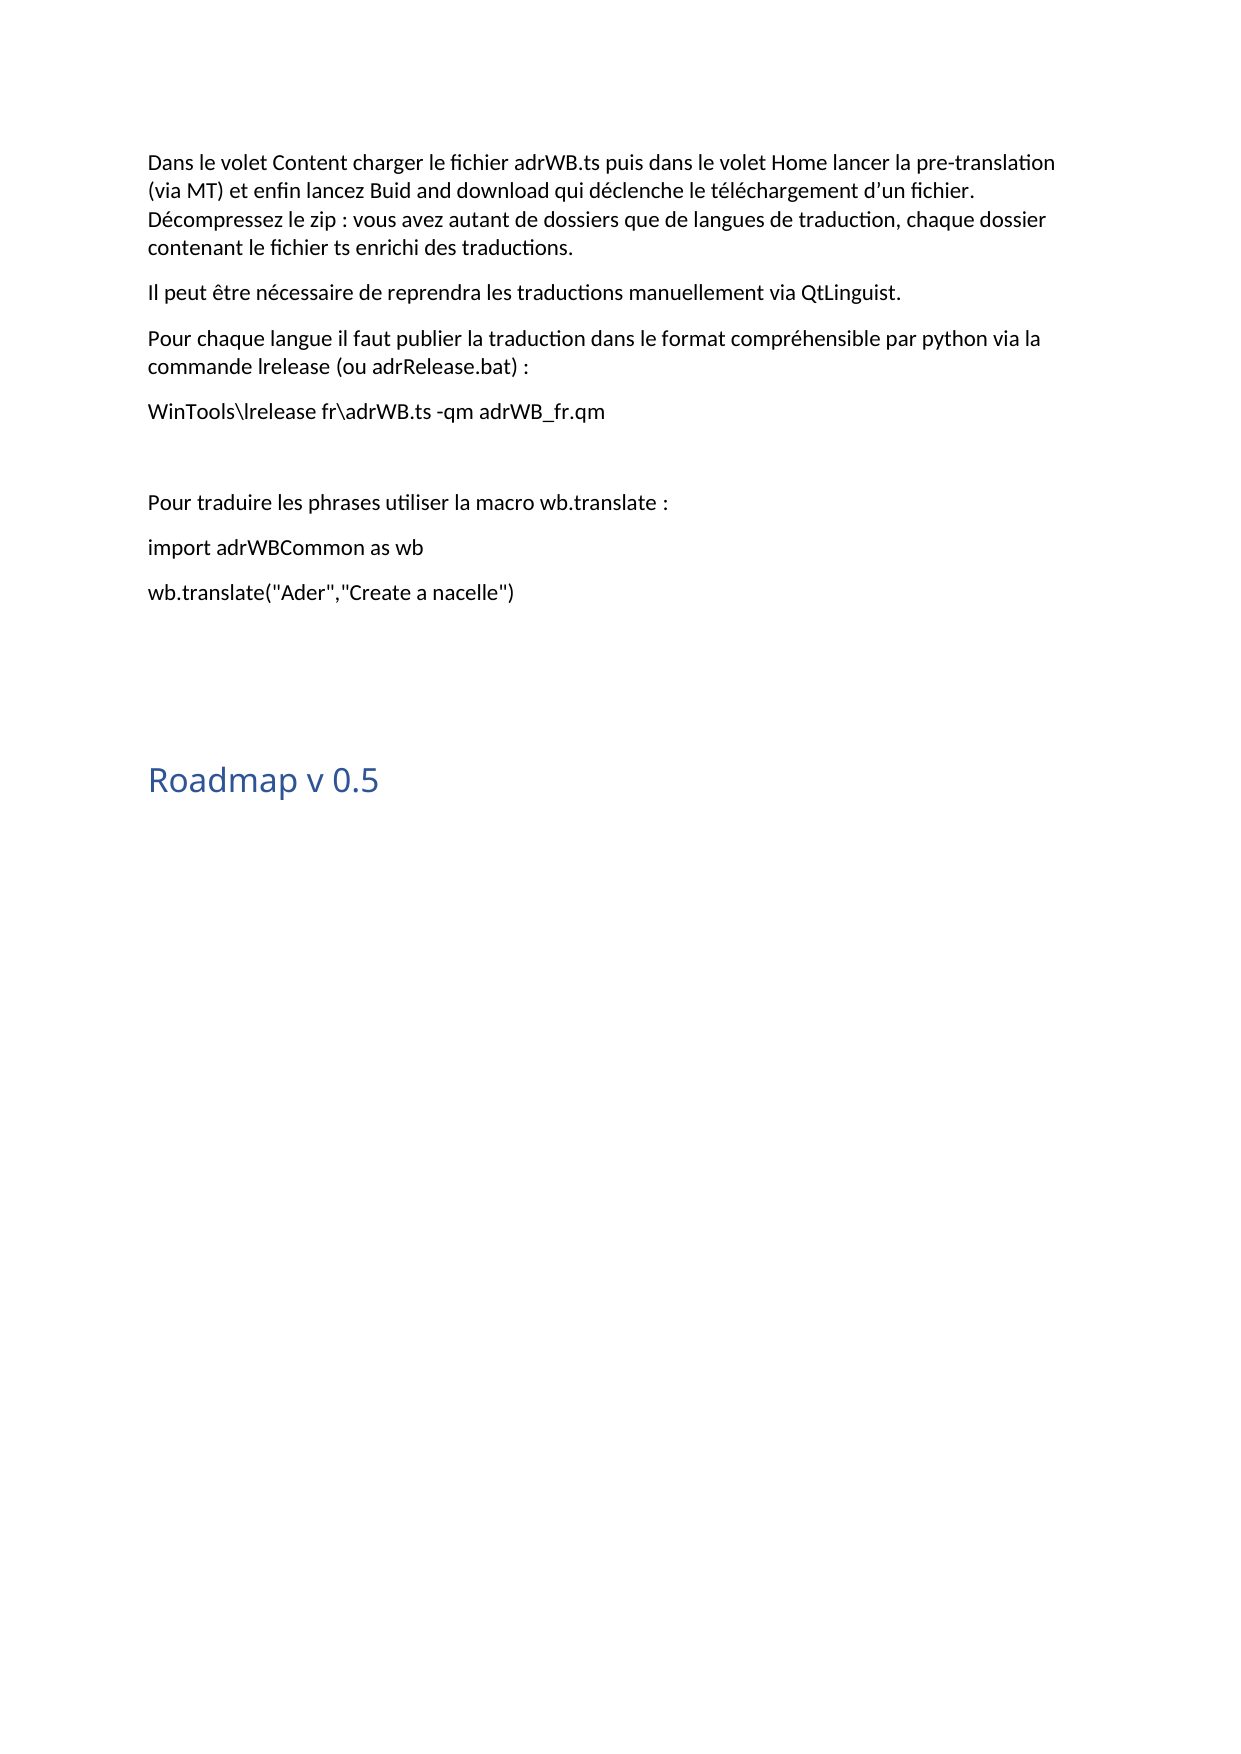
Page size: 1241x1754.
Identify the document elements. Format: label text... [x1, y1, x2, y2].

text Pour chaque langue il faut publier la traduction dans le format compréhensible par python via la commande lrelease (ou adrRelease.bat) : [148, 324, 1093, 380]
text Pour traduire les phrases utiliser la macro wb.translate : [148, 488, 1093, 516]
text WinTools\lrelease fr\adrWB.ts -qm adrWB_fr.qm [148, 397, 1093, 425]
text wb.translate("Ader","Create a nacelle") [148, 578, 1093, 606]
text Il peut être nécessaire de reprendra les traductions manuellement via QtLinguist. [148, 278, 1093, 306]
text import adrWBCommon as wb [148, 533, 1093, 561]
subtitle Roadmap v 0.5 [148, 757, 1093, 802]
text Dans le volet Content charger le fichier adrWB.ts puis dans le volet Home lancer la pre-translation (via MT) et enfin lancez Buid and download qui déclenche le téléchargement d’un fichier. Décompressez le zip : vous avez autant de dossiers que de langues de traduction, chaque dossier contenant le fichier ts enrichi des traductions. [148, 148, 1093, 261]
